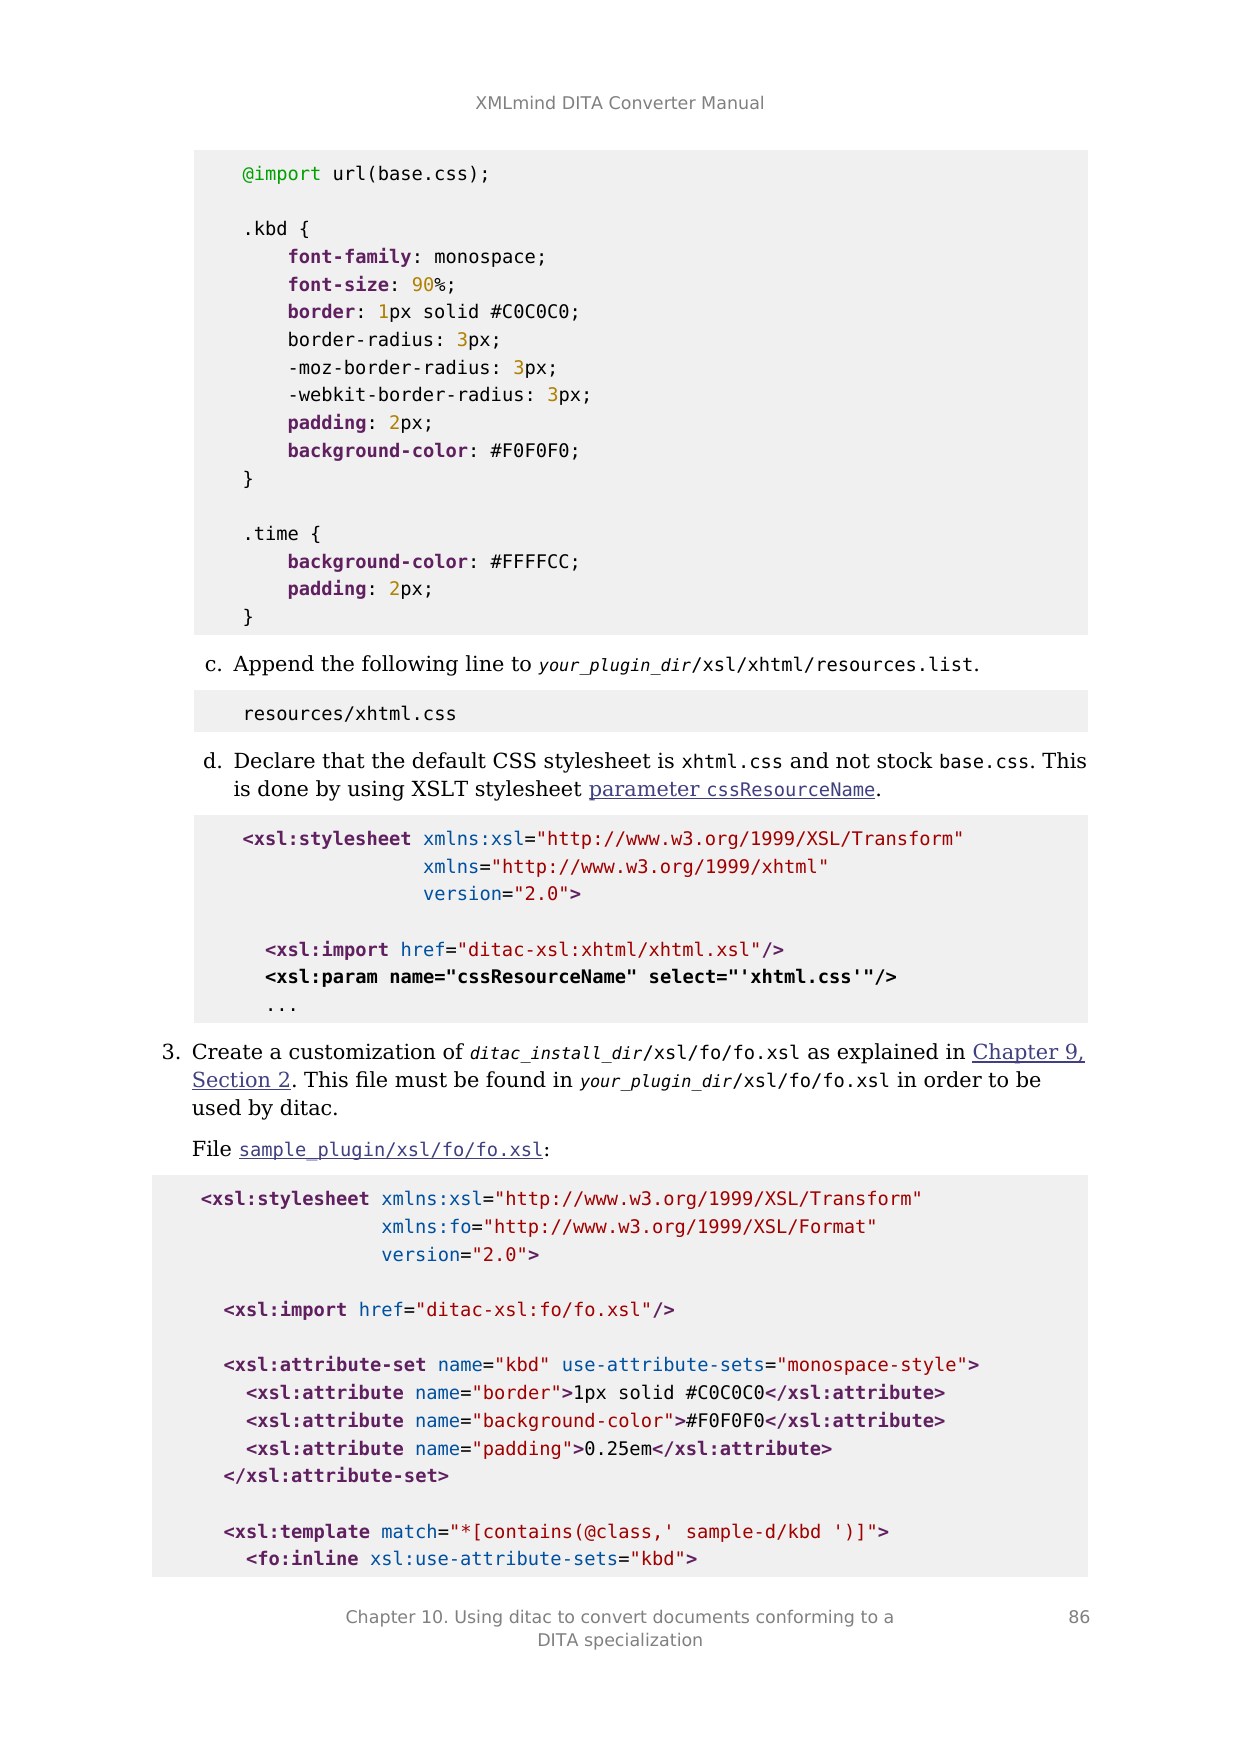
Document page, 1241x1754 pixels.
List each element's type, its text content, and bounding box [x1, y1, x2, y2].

list Create a customization of ditac_install_dir/xsl/fo/fo.xsl as explained in Chapter 9, Section 2. This file must be found in your_plugin_dir/xsl/fo/fo.xsl in order to be used by ditac. [150, 1037, 1090, 1120]
list <xsl:stylesheet xmlns:xsl="http://www.w3.org/1999/XSL/Transform" xmlns:fo="http://www.w3.org/1999/XSL/Format" version="2.0"> <xsl:import href="ditac-xsl:fo/fo.xsl"/> <xsl:attribute-set name="kbd" use-attribute-sets="monospace-style"> <xsl:attribute name="border">1px solid #C0C0C0</xsl:attribute> <xsl:attribute name="background-color">#F0F0F0</xsl:attribute> <xsl:attribute name="padding">0.25em</xsl:attribute> </xsl:attribute-set> <xsl:template match="*[contains(@class,' sample-d/kbd ')]"> <fo:inline xsl:use-attribute-sets="kbd"> [152, 1175, 1088, 1577]
list resources/xhtml.css [194, 690, 1088, 732]
list File sample_plugin/xsl/fo/fo.xsl: [150, 1134, 1090, 1161]
list @import url(base.css); .kbd { font-family: monospace; font-size: 90%; border: 1px solid #C0C0C0; border-radius: 3px; -moz-border-radius: 3px; -webkit-border-radius: 3px; padding: 2px; background-color: #F0F0F0; } .time { background-color: #FFFFCC; padding: 2px; } [194, 150, 1088, 635]
list Append the following line to your_plugin_dir/xsl/xhtml/resources.list. [192, 649, 1090, 676]
list Declare that the default CSS stylesheet is xhtml.css and not stock base.css. This is done by using XSLT stylesheet parameter cssResourceName. [192, 746, 1090, 801]
list <xsl:stylesheet xmlns:xsl="http://www.w3.org/1999/XSL/Transform" xmlns="http://www.w3.org/1999/xhtml" version="2.0"> <xsl:import href="ditac-xsl:xhtml/xhtml.xsl"/> <xsl:param name="cssResourceName" select="'xhtml.css'"/> ... [194, 815, 1088, 1023]
